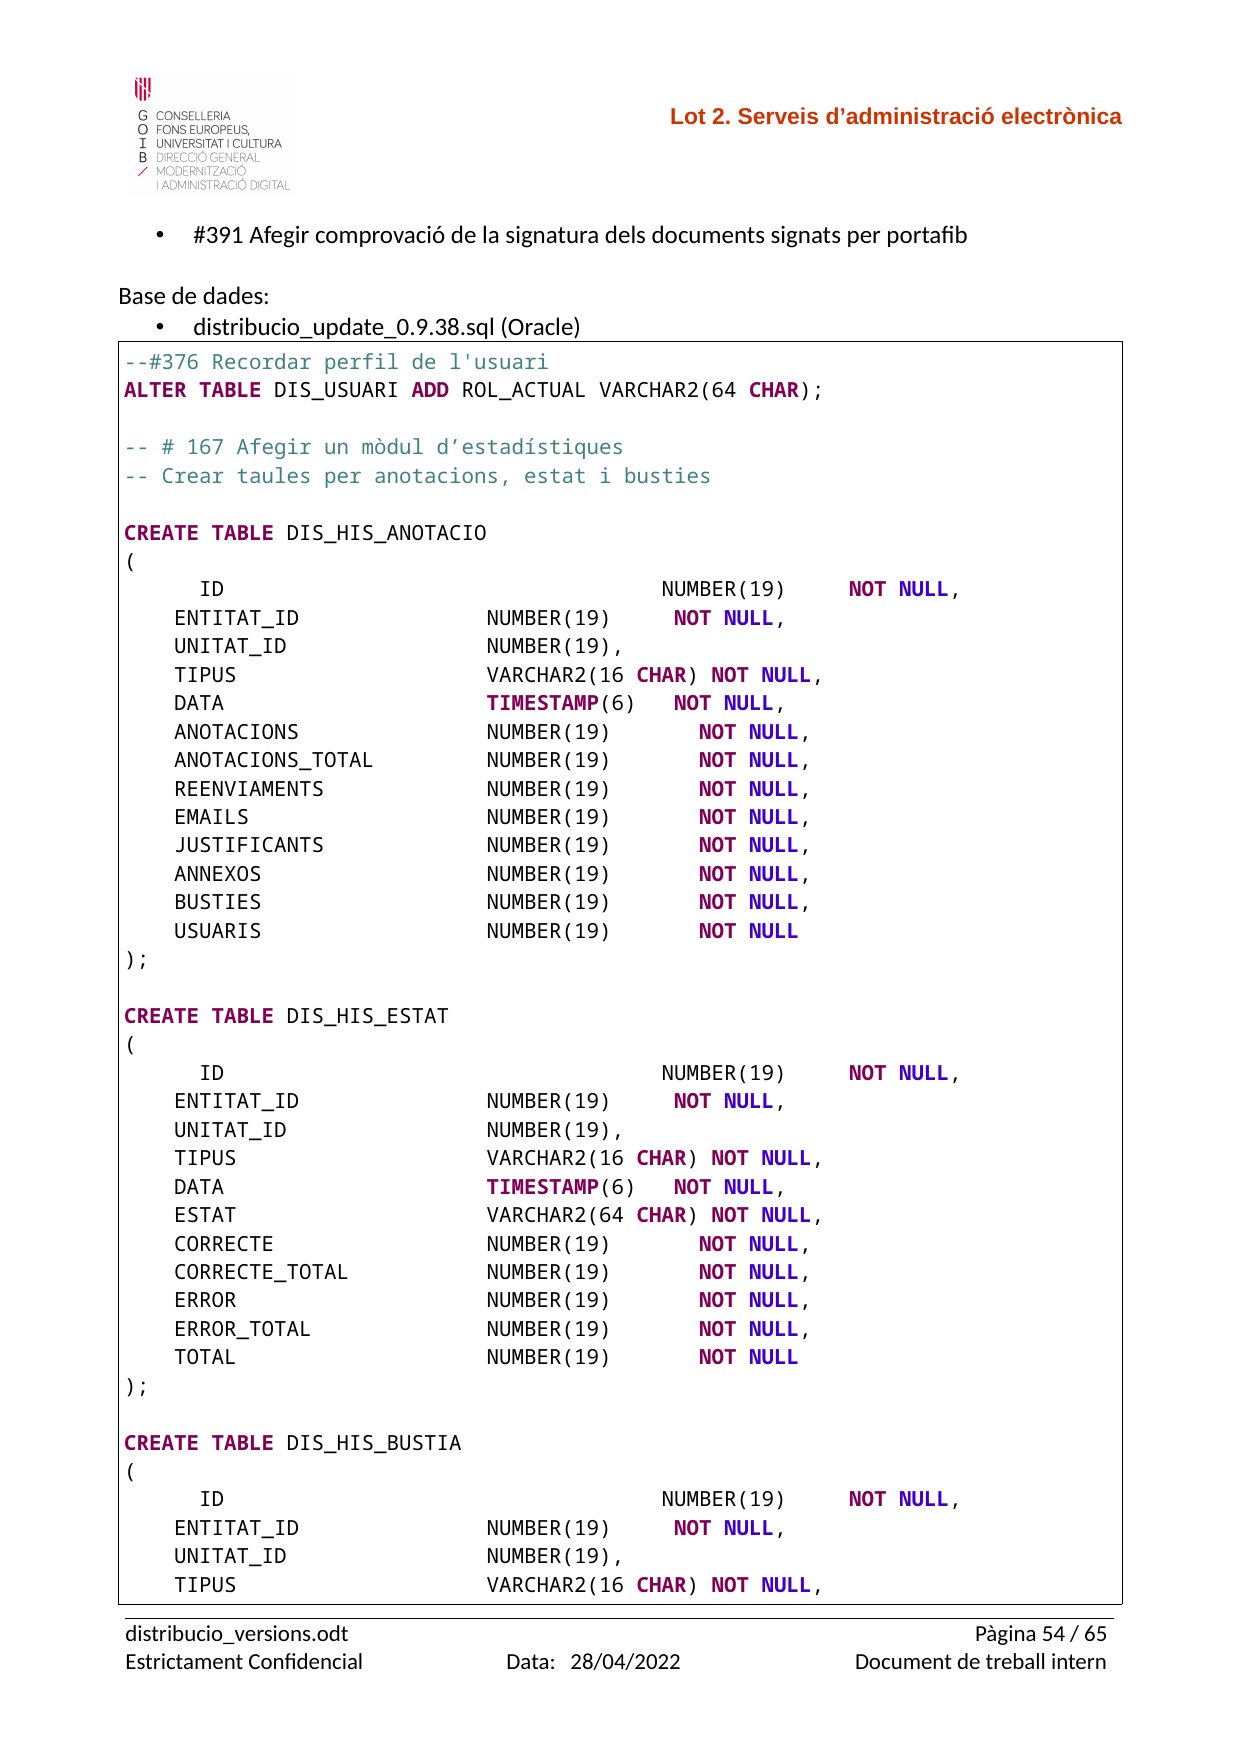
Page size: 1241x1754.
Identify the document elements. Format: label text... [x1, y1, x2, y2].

text Base de dades: [118, 280, 1122, 311]
list #391 Afegir comprovació de la signatura dels documents signats per portafib [156, 219, 1122, 250]
picture [126, 70, 299, 197]
list distribucio_update_0.9.38.sql (Oracle) [156, 311, 1122, 341]
table_header --#376 Recordar perfil de l'usuari ALTER TABLE DIS_USUARI ADD ROL_ACTUAL VARCHAR2(64 CHAR); -- # 167 Afegir un mòdul d’estadístiques -- Crear taules per anotacions, estat i busties CREATE TABLE DIS_HIS_ANOTACIO ( ID NUMBER(19) NOT NULL, ENTITAT_ID NUMBER(19) NOT NULL, UNITAT_ID NUMBER(19), TIPUS VARCHAR2(16 CHAR) NOT NULL, DATA TIMESTAMP(6) NOT NULL, ANOTACIONS NUMBER(19) NOT NULL, ANOTACIONS_TOTAL NUMBER(19) NOT NULL, REENVIAMENTS NUMBER(19) NOT NULL, EMAILS NUMBER(19) NOT NULL, JUSTIFICANTS NUMBER(19) NOT NULL, ANNEXOS NUMBER(19) NOT NULL, BUSTIES NUMBER(19) NOT NULL, USUARIS NUMBER(19) NOT NULL ); CREATE TABLE DIS_HIS_ESTAT ( ID NUMBER(19) NOT NULL, ENTITAT_ID NUMBER(19) NOT NULL, UNITAT_ID NUMBER(19), TIPUS VARCHAR2(16 CHAR) NOT NULL, DATA TIMESTAMP(6) NOT NULL, ESTAT VARCHAR2(64 CHAR) NOT NULL, CORRECTE NUMBER(19) NOT NULL, CORRECTE_TOTAL NUMBER(19) NOT NULL, ERROR NUMBER(19) NOT NULL, ERROR_TOTAL NUMBER(19) NOT NULL, TOTAL NUMBER(19) NOT NULL ); CREATE TABLE DIS_HIS_BUSTIA ( ID NUMBER(19) NOT NULL, ENTITAT_ID NUMBER(19) NOT NULL, UNITAT_ID NUMBER(19), TIPUS VARCHAR2(16 CHAR) NOT NULL, [119, 342, 1122, 1604]
